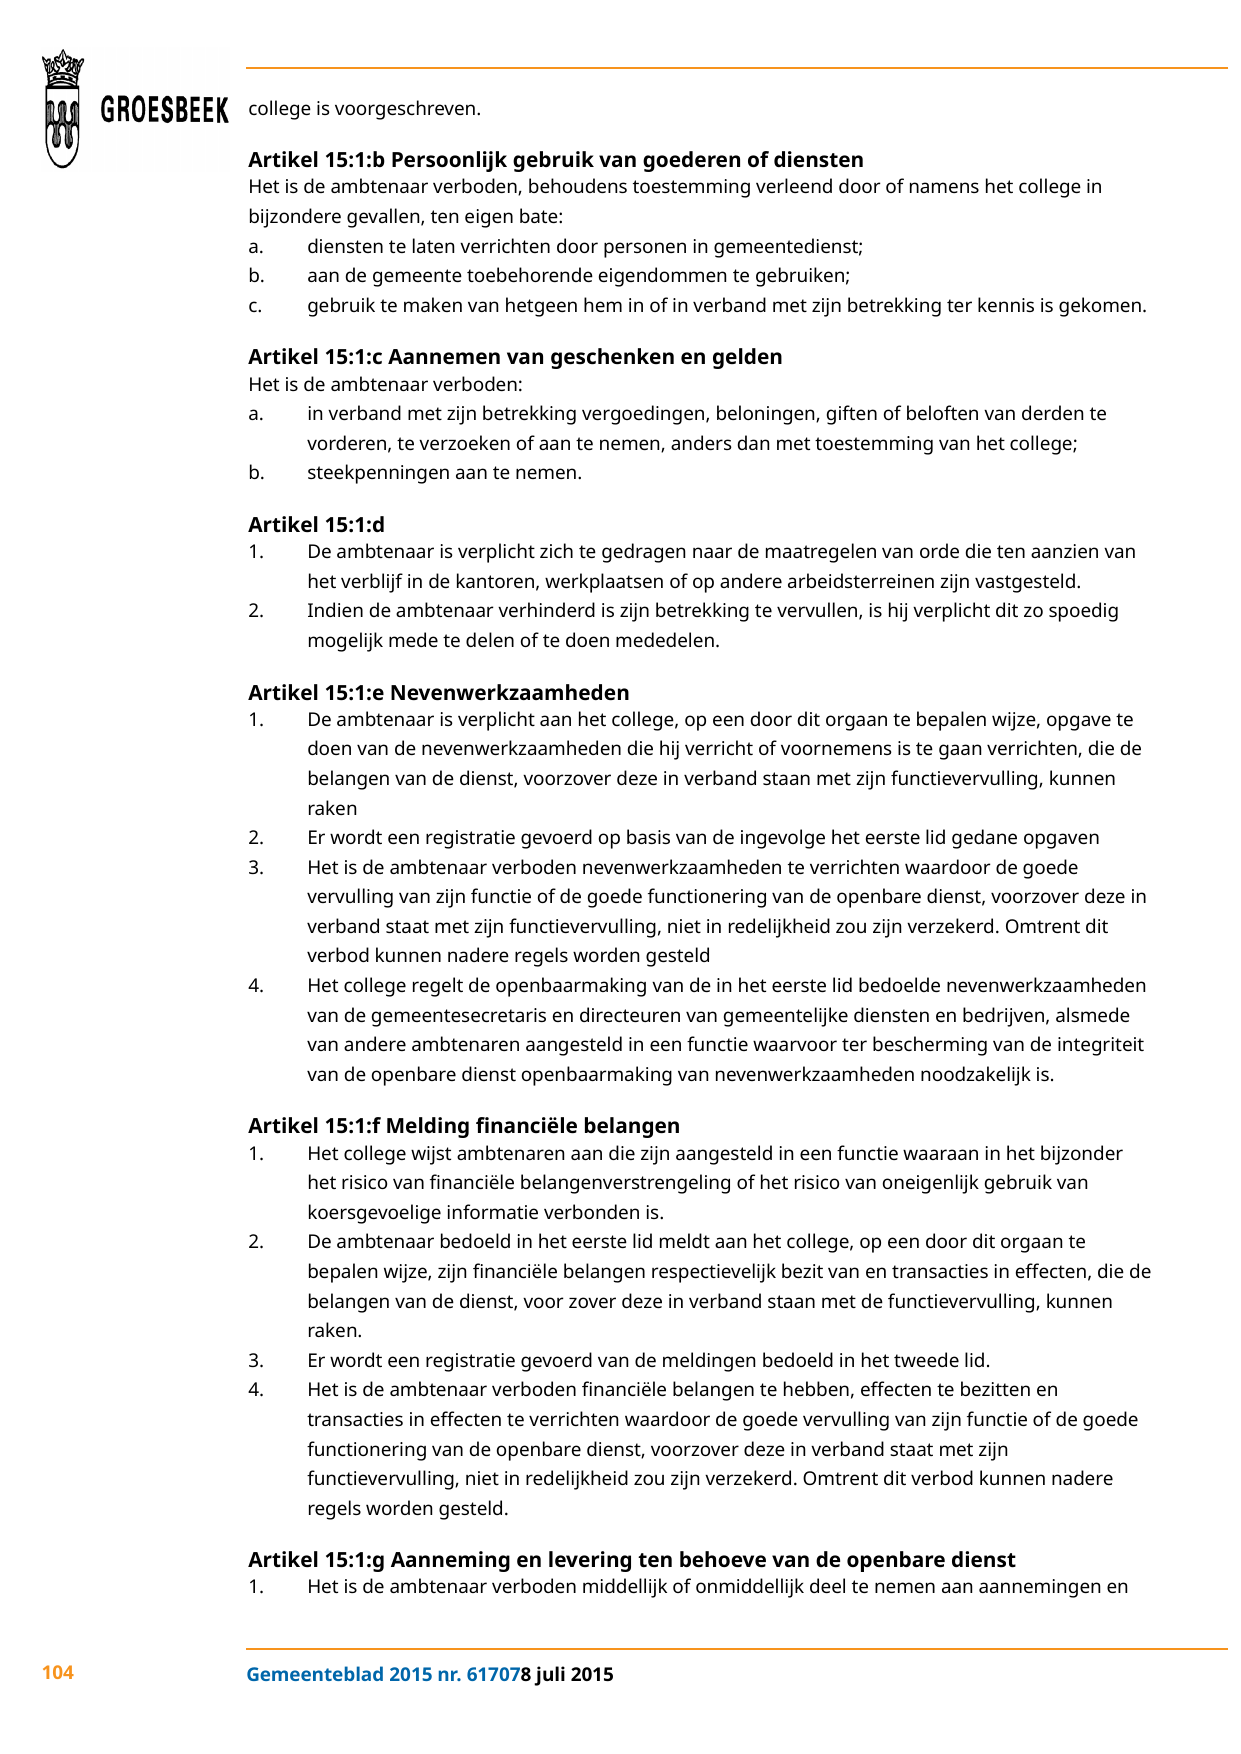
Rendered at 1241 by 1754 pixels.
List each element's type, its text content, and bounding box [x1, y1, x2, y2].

text Artikel 15:1:e Nevenwerkzaamheden [248, 678, 1152, 706]
text Het is de ambtenaar verboden, behoudens toestemming verleend door of namens het college in bijzondere gevallen, ten eigen bate: [248, 174, 1152, 229]
picture [41, 47, 231, 172]
list De ambtenaar bedoeld in het eerste lid meldt aan het college, op een door dit orgaan te bepalen wijze, zijn financiële belangen respectievelijk bezit van en transacties in effecten, die de belangen van de dienst, voor zover deze in verband staan met de functievervulling, kunnen raken. [248, 1229, 1152, 1343]
list gebruik te maken van hetgeen hem in of in verband met zijn betrekking ter kennis is gekomen. [248, 292, 1152, 318]
text Artikel 15:1:g Aanneming en levering ten behoeve van de openbare dienst [248, 1545, 1152, 1574]
list in verband met zijn betrekking vergoedingen, beloningen, giften of beloften van derden te vorderen, te verzoeken of aan te nemen, anders dan met toestemming van het college; [248, 400, 1152, 456]
text Artikel 15:1:d [248, 510, 1152, 538]
text Artikel 15:1:f Melding financiële belangen [248, 1111, 1152, 1140]
list Er wordt een registratie gevoerd van de meldingen bedoeld in het tweede lid. [248, 1347, 1152, 1373]
list steekpenningen aan te nemen. [248, 459, 1152, 485]
list Er wordt een registratie gevoerd op basis van de ingevolge het eerste lid gedane opgaven [248, 824, 1152, 850]
list De ambtenaar is verplicht aan het college, op een door dit orgaan te bepalen wijze, opgave te doen van de nevenwerkzaamheden die hij verricht of voornemens is te gaan verrichten, die de belangen van de dienst, voorzover deze in verband staan met zijn functievervulling, kunnen raken [248, 706, 1152, 821]
list Het college regelt de openbaarmaking van de in het eerste lid bedoelde nevenwerkzaamheden van de gemeentesecretaris en directeuren van gemeentelijke diensten en bedrijven, alsmede van andere ambtenaren aangesteld in een functie waarvoor ter bescherming van de integriteit van de openbare dienst openbaarmaking van nevenwerkzaamheden noodzakelijk is. [248, 972, 1152, 1087]
list Het college wijst ambtenaren aan die zijn aangesteld in een functie waaraan in het bijzonder het risico van financiële belangenverstrengeling of het risico van oneigenlijk gebruik van koersgevoelige informatie verbonden is. [248, 1140, 1152, 1225]
text Artikel 15:1:c Aannemen van geschenken en gelden [248, 342, 1152, 371]
list Het is de ambtenaar verboden nevenwerkzaamheden te verrichten waardoor de goede vervulling van zijn functie of de goede functionering van de openbare dienst, voorzover deze in verband staat met zijn functievervulling, niet in redelijkheid zou zijn verzekerd. Omtrent dit verbod kunnen nadere regels worden gesteld [248, 854, 1152, 968]
list Het is de ambtenaar verboden middellijk of onmiddellijk deel te nemen aan aannemingen en [248, 1574, 1152, 1599]
list De ambtenaar is verplicht zich te gedragen naar de maatregelen van orde die ten aanzien van het verblijf in de kantoren, werkplaatsen of op andere arbeidsterreinen zijn vastgesteld. [248, 538, 1152, 594]
list Indien de ambtenaar verhinderd is zijn betrekking te vervullen, is hij verplicht dit zo spoedig mogelijk mede te delen of te doen mededelen. [248, 598, 1152, 653]
text Artikel 15:1:b Persoonlijk gebruik van goederen of diensten [248, 145, 1152, 174]
list Het is de ambtenaar verboden financiële belangen te hebben, effecten te bezitten en transacties in effecten te verrichten waardoor de goede vervulling van zijn functie of de goede functionering van de openbare dienst, voorzover deze in verband staat met zijn functievervulling, niet in redelijkheid zou zijn verzekerd. Omtrent dit verbod kunnen nadere regels worden gesteld. [248, 1377, 1152, 1521]
text college is voorgeschreven. [248, 95, 1152, 121]
list aan de gemeente toebehorende eigendommen te gebruiken; [248, 262, 1152, 288]
list diensten te laten verrichten door personen in gemeentedienst; [248, 233, 1152, 258]
text Het is de ambtenaar verboden: [248, 371, 1152, 397]
